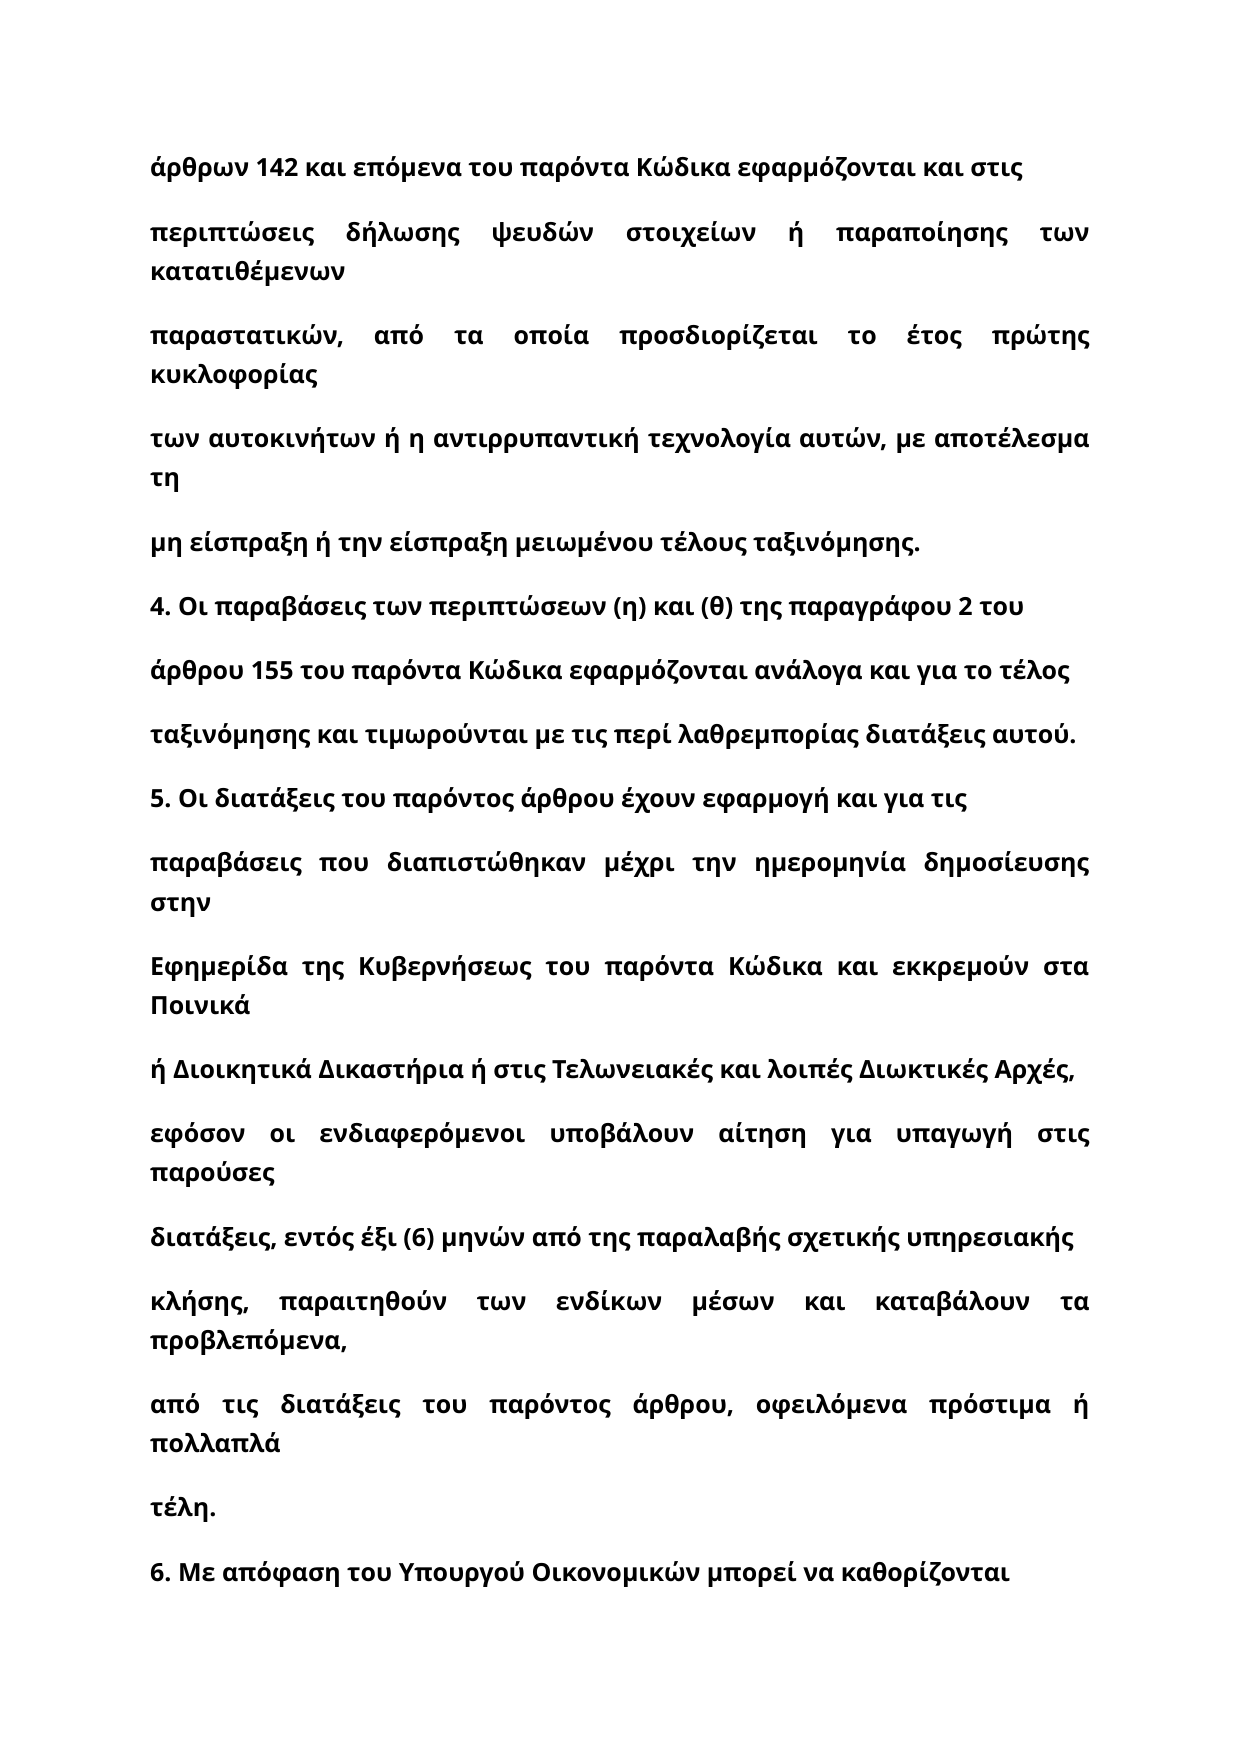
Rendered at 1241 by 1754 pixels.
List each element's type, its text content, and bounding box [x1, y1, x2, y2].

text εφόσον οι ενδιαφερόμενοι υποβάλουν αίτηση για υπαγωγή στις παρούσες [150, 1116, 1090, 1189]
text ταξινόμησης και τιμωρούνται με τις περί λαθρεμπορίας διατάξεις αυτού. [150, 717, 1090, 751]
text κλήσης, παραιτηθούν των ενδίκων μέσων και καταβάλουν τα προβλεπόμενα, [150, 1283, 1090, 1357]
text παραβάσεις που διαπιστώθηκαν μέχρι την ημερομηνία δημοσίευσης στην [150, 845, 1090, 918]
text διατάξεις, εντός έξι (6) μηνών από της παραλαβής σχετικής υπηρεσιακής [150, 1219, 1090, 1253]
text 4. Οι παραβάσεις των περιπτώσεων (η) και (θ) της παραγράφου 2 του [150, 588, 1090, 622]
text άρθρων 142 και επόμενα του παρόντα Κώδικα εφαρμόζονται και στις [150, 150, 1090, 184]
text περιπτώσεις δήλωσης ψευδών στοιχείων ή παραποίησης των κατατιθέμενων [150, 214, 1090, 287]
text άρθρου 155 του παρόντα Κώδικα εφαρμόζονται ανάλογα και για το τέλος [150, 652, 1090, 687]
text 5. Οι διατάξεις του παρόντος άρθρου έχουν εφαρμογή και για τις [150, 781, 1090, 815]
text παραστατικών, από τα οποία προσδιορίζεται το έτος πρώτης κυκλοφορίας [150, 317, 1090, 391]
text 6. Με απόφαση του Υπουργού Οικονομικών μπορεί να καθορίζονται [150, 1554, 1090, 1588]
text Εφημερίδα της Κυβερνήσεως του παρόντα Κώδικα και εκκρεμούν στα Ποινικά [150, 948, 1090, 1022]
text τέλη. [150, 1490, 1090, 1524]
text των αυτοκινήτων ή η αντιρρυπαντική τεχνολογία αυτών, με αποτέλεσμα τη [150, 421, 1090, 494]
text μη είσπραξη ή την είσπραξη μειωμένου τέλους ταξινόμησης. [150, 524, 1090, 558]
text ή Διοικητικά Δικαστήρια ή στις Τελωνειακές και λοιπές Διωκτικές Αρχές, [150, 1052, 1090, 1086]
text από τις διατάξεις του παρόντος άρθρου, οφειλόμενα πρόστιμα ή πολλαπλά [150, 1387, 1090, 1460]
